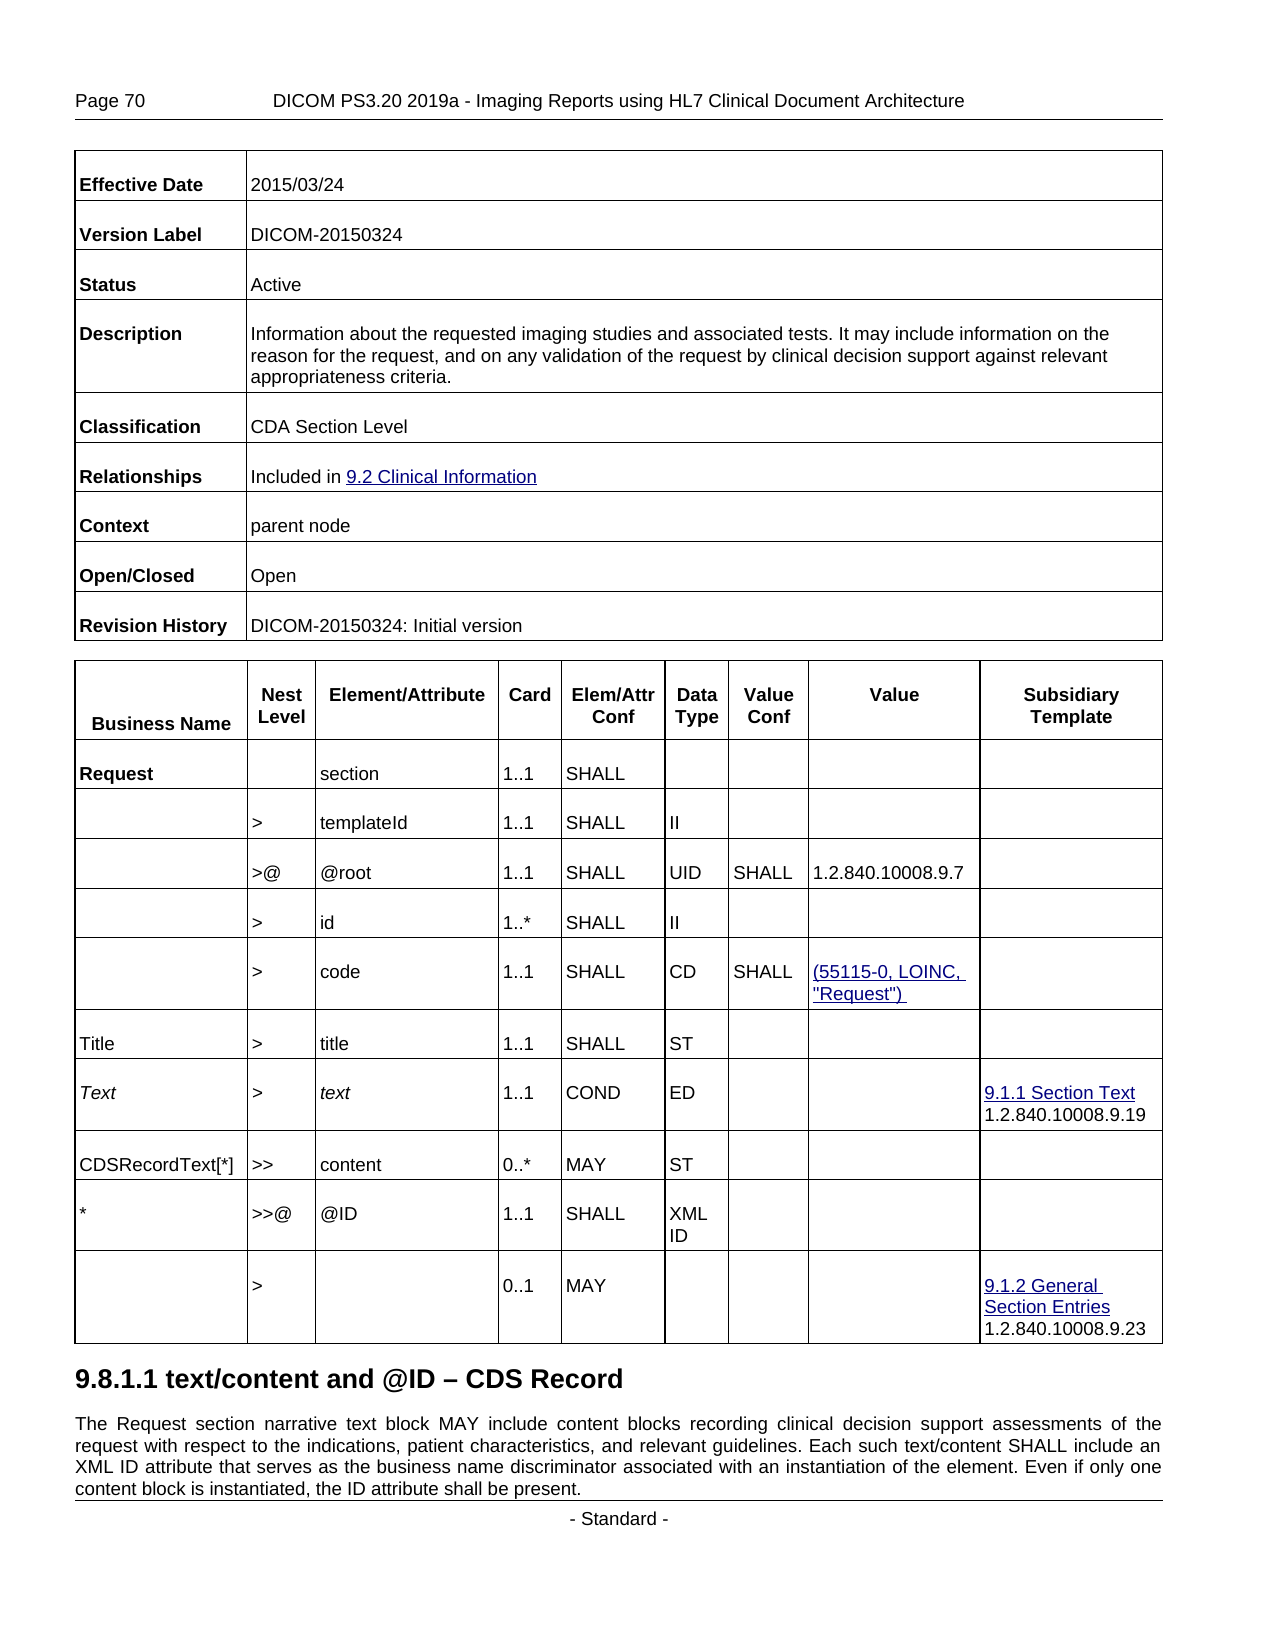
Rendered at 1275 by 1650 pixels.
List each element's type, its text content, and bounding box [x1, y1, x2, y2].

table_cell id [316, 889, 498, 937]
table_cell Information about the requested imaging studies and associated tests. It may include information on the reason for the request, and on any validation of the request by clinical decision support against relevant appropriateness criteria. [247, 300, 1162, 392]
table_header Business Name [76, 661, 247, 738]
table_header Value Conf [729, 661, 808, 738]
table_cell 1..1 [499, 1180, 561, 1250]
text 9.8.1.1 text/content and @ID – CDS Record [75, 1363, 1162, 1394]
table_cell SHALL [562, 1010, 664, 1058]
table_cell ED [666, 1059, 728, 1129]
table_cell text [316, 1059, 498, 1129]
table_cell 2015/03/24 [247, 151, 1162, 200]
table_header Subsidiary Template [981, 661, 1162, 738]
table_cell [76, 889, 247, 937]
table_cell [76, 789, 247, 838]
table_cell 1..1 [499, 1059, 561, 1129]
table_cell CDSRecord​Text[*] [76, 1131, 247, 1179]
table_cell > [248, 889, 315, 937]
table_header Data Type [666, 661, 728, 738]
table_cell [981, 1131, 1162, 1179]
table_cell [981, 740, 1162, 788]
table_cell Version Label [76, 201, 246, 249]
table_cell ST [666, 1131, 728, 1179]
table_cell COND [562, 1059, 664, 1129]
table_cell [809, 1180, 979, 1250]
table_cell DICOM-20150324: Initial version [247, 592, 1162, 640]
table_cell II [666, 789, 728, 838]
table_cell * [76, 1180, 247, 1250]
table_cell >>@ [248, 1180, 315, 1250]
table_cell [981, 839, 1162, 888]
table_cell 1..1 [499, 740, 561, 788]
table_cell [981, 1010, 1162, 1058]
table_cell Request [76, 740, 247, 788]
table_cell >@ [248, 839, 315, 888]
table_cell [729, 1059, 808, 1129]
table_cell [981, 1180, 1162, 1250]
table_cell [666, 740, 728, 788]
table_cell [729, 1010, 808, 1058]
table_cell [729, 1251, 808, 1343]
table_cell [729, 789, 808, 838]
table_header Element/​Attribute [316, 661, 498, 738]
table_cell SHALL [729, 938, 808, 1008]
table_cell parent node [247, 492, 1162, 541]
table_cell 1..1 [499, 839, 561, 888]
table_cell 1.2.840.10008.9.7 [809, 839, 979, 888]
table_header Card [499, 661, 561, 738]
table_cell MAY [562, 1251, 664, 1343]
table_cell > [248, 1251, 315, 1343]
table_cell title [316, 1010, 498, 1058]
table_cell [666, 1251, 728, 1343]
table_cell Effective Date [76, 151, 246, 200]
table_cell 9.1.1 Section Text 1.2.840.10008.9.19 [981, 1059, 1162, 1129]
table_cell (55115-0, LOINC, "Request") [809, 938, 979, 1008]
table_cell [729, 889, 808, 937]
text The Request section narrative text block MAY include content blocks recording clinical decision support assessments of the request with respect to the indications, patient characteristics, and relevant guidelines. Each such text/content SHALL include an XML ID attribute that serves as the business name discriminator associated with an instantiation of the element. Even if only one content block is instantiated, the ID attribute shall be present. [75, 1413, 1162, 1499]
table_cell Classification [76, 393, 246, 442]
table_cell [248, 740, 315, 788]
table_cell [316, 1251, 498, 1343]
table_cell CD [666, 938, 728, 1008]
table_cell 1..1 [499, 938, 561, 1008]
table_cell [981, 938, 1162, 1008]
table_cell SHALL [562, 740, 664, 788]
table_cell 0..* [499, 1131, 561, 1179]
table_cell [809, 889, 979, 937]
table_cell 1..* [499, 889, 561, 937]
table_cell Text [76, 1059, 247, 1129]
table_cell SHALL [562, 1180, 664, 1250]
table_cell [809, 1251, 979, 1343]
table_header Value [809, 661, 979, 738]
table_cell II [666, 889, 728, 937]
table_cell [809, 1059, 979, 1129]
table_cell [981, 789, 1162, 838]
table_cell Active [247, 250, 1162, 299]
table_cell CDA Section Level [247, 393, 1162, 442]
table_cell section [316, 740, 498, 788]
table_cell [809, 740, 979, 788]
table_cell [729, 1180, 808, 1250]
table_cell [981, 889, 1162, 937]
table_cell [809, 789, 979, 838]
table_cell [809, 1131, 979, 1179]
table_cell SHALL [562, 839, 664, 888]
table_cell > [248, 1010, 315, 1058]
table_header Elem/Attr Conf [562, 661, 664, 738]
table_cell template​Id [316, 789, 498, 838]
table_cell content [316, 1131, 498, 1179]
table_cell 9.1.2 General Section Entries 1.2.840.10008.9.23 [981, 1251, 1162, 1343]
table_cell Status [76, 250, 246, 299]
table_cell 0..1 [499, 1251, 561, 1343]
table_cell 1..1 [499, 1010, 561, 1058]
table_cell Open/Closed [76, 542, 246, 591]
table_cell Title [76, 1010, 247, 1058]
table_cell Included in 9.2 Clinical Information [247, 443, 1162, 491]
table_cell 1..1 [499, 789, 561, 838]
table_cell ST [666, 1010, 728, 1058]
table_cell MAY [562, 1131, 664, 1179]
table_cell > [248, 789, 315, 838]
table_cell Relationships [76, 443, 246, 491]
table_cell [729, 1131, 808, 1179]
table_cell SHALL [729, 839, 808, 888]
table_cell SHALL [562, 889, 664, 937]
table_cell > [248, 938, 315, 1008]
table_cell code [316, 938, 498, 1008]
table_cell [729, 740, 808, 788]
table_cell Open [247, 542, 1162, 591]
table_cell Context [76, 492, 246, 541]
table_cell DICOM-20150324 [247, 201, 1162, 249]
table_cell [76, 938, 247, 1008]
table_cell [76, 839, 247, 888]
table_cell [76, 1251, 247, 1343]
table_cell @ID [316, 1180, 498, 1250]
table_header Nest Level [248, 661, 315, 738]
table_cell Revision History [76, 592, 246, 640]
table_cell XML ID [666, 1180, 728, 1250]
table_cell >> [248, 1131, 315, 1179]
table_cell Description [76, 300, 246, 392]
table_cell @root [316, 839, 498, 888]
table_cell UID [666, 839, 728, 888]
table_cell SHALL [562, 938, 664, 1008]
table_cell SHALL [562, 789, 664, 838]
table_cell > [248, 1059, 315, 1129]
table_cell [809, 1010, 979, 1058]
